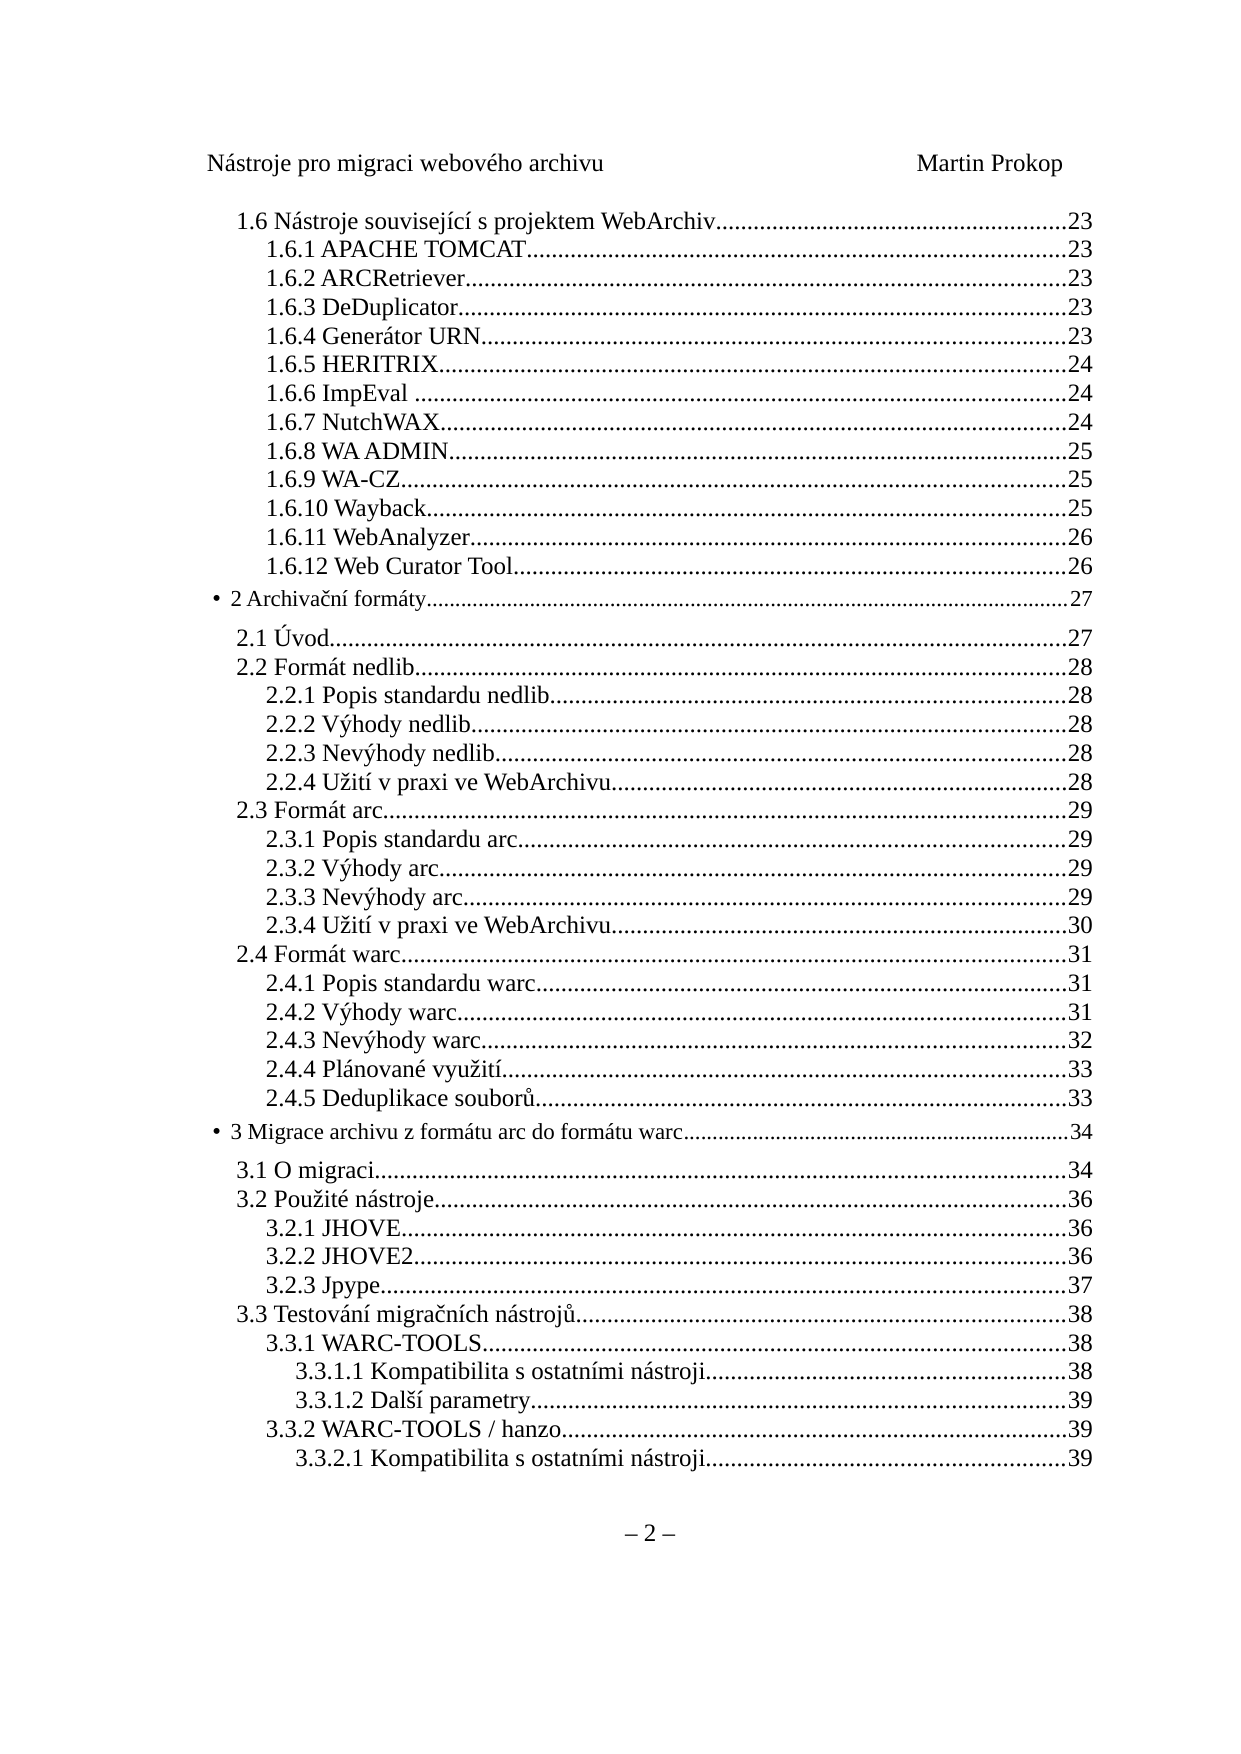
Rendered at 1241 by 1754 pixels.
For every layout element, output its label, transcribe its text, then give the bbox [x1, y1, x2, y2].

text 1.6.2 ARCRetriever 23 [266, 263, 1093, 292]
text 2.2.2 Výhody nedlib 28 [266, 709, 1093, 738]
text 3.2.2 JHOVE2 36 [266, 1241, 1093, 1270]
text 3.3.1 WARC-TOOLS 38 [266, 1328, 1093, 1356]
text 3.2 Použité nástroje 36 [236, 1184, 1093, 1213]
text 2.4.1 Popis standardu warc 31 [266, 968, 1093, 997]
text 3.3 Testování migračních nástrojů 38 [236, 1299, 1093, 1328]
text 2.3.4 Užití v praxi ve WebArchivu 30 [266, 911, 1093, 939]
list 3 Migrace archivu z formátu arc do formátu warc 34 [213, 1118, 1093, 1144]
text 2.4.5 Deduplikace souborů 33 [266, 1083, 1093, 1112]
text 1.6.1 APACHE TOMCAT 23 [266, 234, 1093, 263]
text 3.1 O migraci 34 [236, 1155, 1093, 1184]
text 2.2.1 Popis standardu nedlib 28 [266, 681, 1093, 709]
text 2.3.3 Nevýhody arc 29 [266, 882, 1093, 911]
text 3.3.2.1 Kompatibilita s ostatními nástroji 39 [295, 1443, 1093, 1471]
text 2.3.1 Popis standardu arc 29 [266, 824, 1093, 853]
text 3.3.1.1 Kompatibilita s ostatními nástroji 38 [295, 1356, 1093, 1385]
text 3.2.3 Jpype 37 [266, 1270, 1093, 1299]
text 1.6.10 Wayback 25 [266, 493, 1093, 522]
text 2.4.3 Nevýhody warc 32 [266, 1026, 1093, 1054]
text 1.6.5 HERITRIX 24 [266, 349, 1093, 378]
text 1.6.12 Web Curator Tool 26 [266, 551, 1093, 579]
text 1.6.7 NutchWAX 24 [266, 407, 1093, 436]
text 3.2.1 JHOVE 36 [266, 1213, 1093, 1241]
text 2.3 Formát arc 29 [236, 796, 1093, 824]
text 2.3.2 Výhody arc 29 [266, 853, 1093, 882]
text 2.4.2 Výhody warc 31 [266, 997, 1093, 1026]
text 3.3.1.2 Další parametry 39 [295, 1385, 1093, 1414]
text 1.6.11 WebAnalyzer 26 [266, 522, 1093, 551]
text 2.2 Formát nedlib 28 [236, 652, 1093, 681]
text 1.6.9 WA-CZ 25 [266, 464, 1093, 493]
text 1.6.3 DeDuplicator 23 [266, 292, 1093, 321]
text 1.6 Nástroje související s projektem WebArchiv 23 [236, 206, 1093, 234]
text 2.4.4 Plánované využití 33 [266, 1054, 1093, 1083]
text 1.6.8 WA ADMIN 25 [266, 436, 1093, 464]
text 3.3.2 WARC-TOOLS / hanzo 39 [266, 1414, 1093, 1443]
text 2.2.3 Nevýhody nedlib 28 [266, 738, 1093, 767]
text 2.2.4 Užití v praxi ve WebArchivu 28 [266, 767, 1093, 796]
list 2 Archivační formáty 27 [213, 586, 1093, 612]
text 2.4 Formát warc 31 [236, 939, 1093, 968]
text 1.6.6 ImpEval 24 [266, 378, 1093, 407]
text 1.6.4 Generátor URN 23 [266, 321, 1093, 349]
text 2.1 Úvod 27 [236, 623, 1093, 652]
